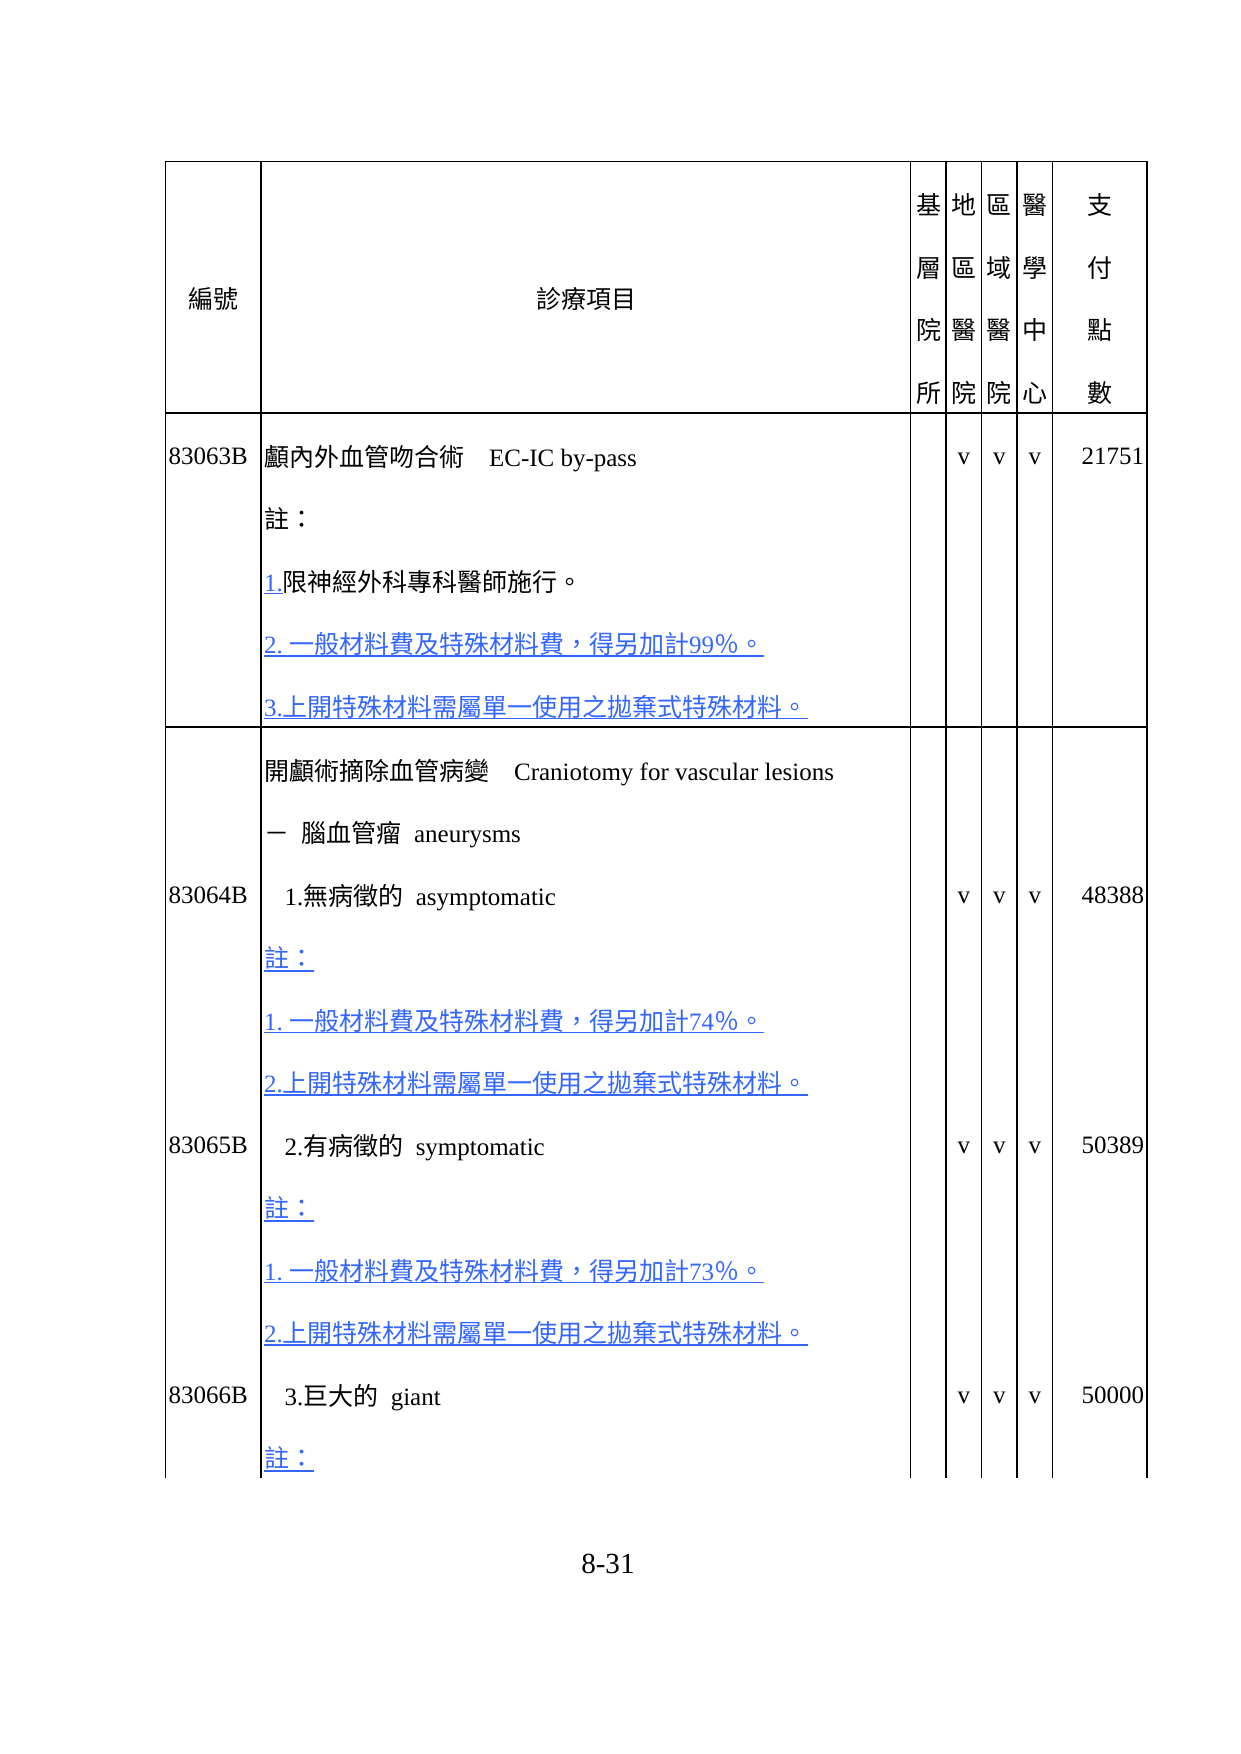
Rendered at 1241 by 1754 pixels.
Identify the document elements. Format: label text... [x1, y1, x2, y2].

table_cell v [947, 414, 981, 726]
table_cell v [982, 1103, 1016, 1353]
table_header 編號 [166, 162, 260, 412]
table_cell 21751 [1053, 414, 1146, 726]
table_cell [1018, 790, 1052, 853]
table_cell v [1018, 414, 1052, 726]
table_cell 顱內外血管吻合術 EC-IC by-pass 註： 1.限神經外科專科醫師施行。 2. 一般材料費及特殊材料費，得另加計99％。 3.上開特殊材料需屬單一使用之拋棄式特殊材料。 [262, 414, 910, 726]
table_cell [1018, 728, 1052, 790]
table_cell [947, 790, 981, 853]
table_cell 83064B [166, 853, 260, 1103]
table_cell v [982, 853, 1016, 1103]
table_cell 50389 [1053, 1103, 1146, 1353]
table_cell 83066B [166, 1353, 260, 1478]
table_cell [911, 728, 945, 790]
table_header 地 區 醫 院 [947, 162, 981, 412]
table_cell 50000 [1053, 1353, 1146, 1478]
table_cell [911, 853, 945, 1103]
table_header 基 層 院 所 [911, 162, 945, 412]
table_cell [166, 790, 260, 853]
table_cell [911, 1353, 945, 1478]
table_cell [982, 790, 1016, 853]
table_cell 83063B [166, 414, 260, 726]
table_cell [982, 728, 1016, 790]
table_cell [947, 728, 981, 790]
table_cell v [947, 853, 981, 1103]
table_header 支 付 點 數 [1053, 162, 1146, 412]
table_cell [911, 790, 945, 853]
table_cell 83065B [166, 1103, 260, 1353]
table_header 診療項目 [262, 162, 910, 412]
table_cell v [947, 1353, 981, 1478]
table_cell [911, 414, 945, 726]
table_header 醫 學 中 心 [1018, 162, 1052, 412]
table_cell － 腦血管瘤 aneurysms [262, 790, 910, 853]
table_cell v [1018, 853, 1052, 1103]
table_cell v [982, 1353, 1016, 1478]
table_cell v [1018, 1353, 1052, 1478]
table_cell v [947, 1103, 981, 1353]
table_cell 2.有病徵的 symptomatic 註： 1. 一般材料費及特殊材料費，得另加計73％。 2.上開特殊材料需屬單一使用之拋棄式特殊材料。 [262, 1103, 910, 1353]
table_cell v [982, 414, 1016, 726]
table_cell [1053, 790, 1146, 853]
table_cell [911, 1103, 945, 1353]
table_cell 3.巨大的 giant 註： [262, 1353, 910, 1478]
table_header 區 域 醫 院 [982, 162, 1016, 412]
table_cell 開顱術摘除血管病變 Craniotomy for vascular lesions [262, 728, 910, 790]
table_cell [1053, 728, 1146, 790]
table_cell v [1018, 1103, 1052, 1353]
table_cell [166, 728, 260, 790]
table_cell 48388 [1053, 853, 1146, 1103]
table_cell 1.無病徵的 asymptomatic 註： 1. 一般材料費及特殊材料費，得另加計74％。 2.上開特殊材料需屬單一使用之拋棄式特殊材料。 [262, 853, 910, 1103]
